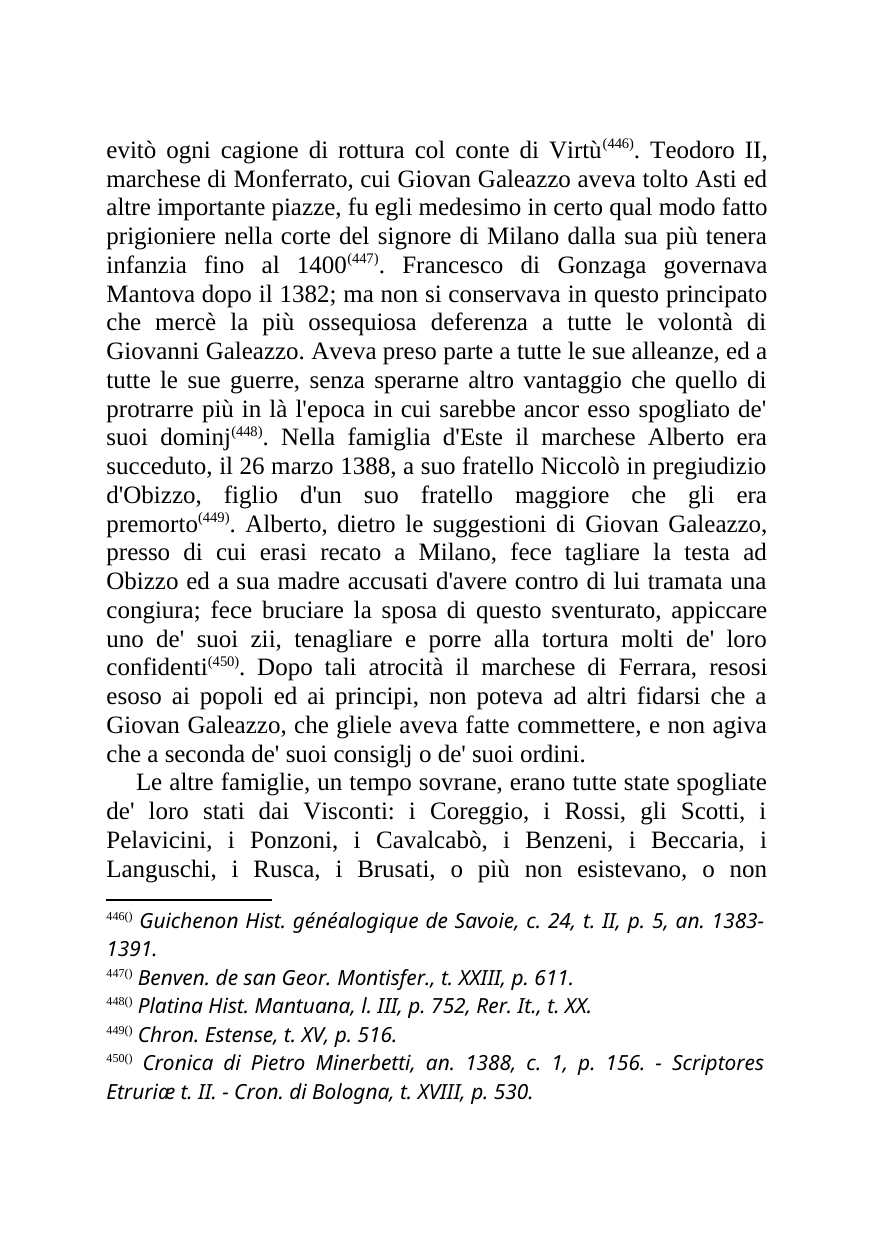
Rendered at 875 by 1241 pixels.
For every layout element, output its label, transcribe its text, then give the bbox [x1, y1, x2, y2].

text () Guichenon Hist. généalogique de Savoie, c. 24, t. II, p. 5, an. 1383-1391. [106, 906, 768, 963]
text () Benven. de san Geor. Montisfer., t. XXIII, p. 611. [106, 963, 768, 991]
text () Cronica di Pietro Minerbetti, an. 1388, c. 1, p. 156. - Scriptores Etruriæ t. II. - Cron. di Bologna, t. XVIII, p. 530. [106, 1048, 768, 1105]
text () Chron. Estense, t. XV, p. 516. [106, 1020, 768, 1048]
text evitò ogni cagione di rottura col conte di Virtù(). Teodoro II, marchese di Monferrato, cui Giovan Galeazzo aveva tolto Asti ed altre importante piazze, fu egli medesimo in certo qual modo fatto prigioniere nella corte del signore di Milano dalla sua più tenera infanzia fino al 1400(). Francesco di Gonzaga governava Mantova dopo il 1382; ma non si conservava in questo principato che mercè la più ossequiosa deferenza a tutte le volontà di Giovanni Galeazzo. Aveva preso parte a tutte le sue alleanze, ed a tutte le sue guerre, senza sperarne altro vantaggio che quello di protrarre più in là l'epoca in cui sarebbe ancor esso spogliato de' suoi dominj(). Nella famiglia d'Este il marchese Alberto era succeduto, il 26 marzo 1388, a suo fratello Niccolò in pregiudizio d'Obizzo, figlio d'un suo fratello maggiore che gli era premorto(). Alberto, dietro le suggestioni di Giovan Galeazzo, presso di cui erasi recato a Milano, fece tagliare la testa ad Obizzo ed a sua madre accusati d'avere contro di lui tramata una congiura; fece bruciare la sposa di questo sventurato, appiccare uno de' suoi zii, tenagliare e porre alla tortura molti de' loro confidenti(). Dopo tali atrocità il marchese di Ferrara, resosi esoso ai popoli ed ai principi, non poteva ad altri fidarsi che a Giovan Galeazzo, che gliele aveva fatte commettere, e non agiva che a seconda de' suoi consiglj o de' suoi ordini. [106, 135, 768, 767]
text Le altre famiglie, un tempo sovrane, erano tutte state spogliate de' loro stati dai Visconti: i Coreggio, i Rossi, gli Scotti, i Pelavicini, i Ponzoni, i Cavalcabò, i Benzeni, i Beccaria, i Languschi, i Rusca, i Brusati, o più non esistevano, o non [106, 767, 768, 882]
text () Platina Hist. Mantuana, l. III, p. 752, Rer. It., t. XX. [106, 991, 768, 1020]
